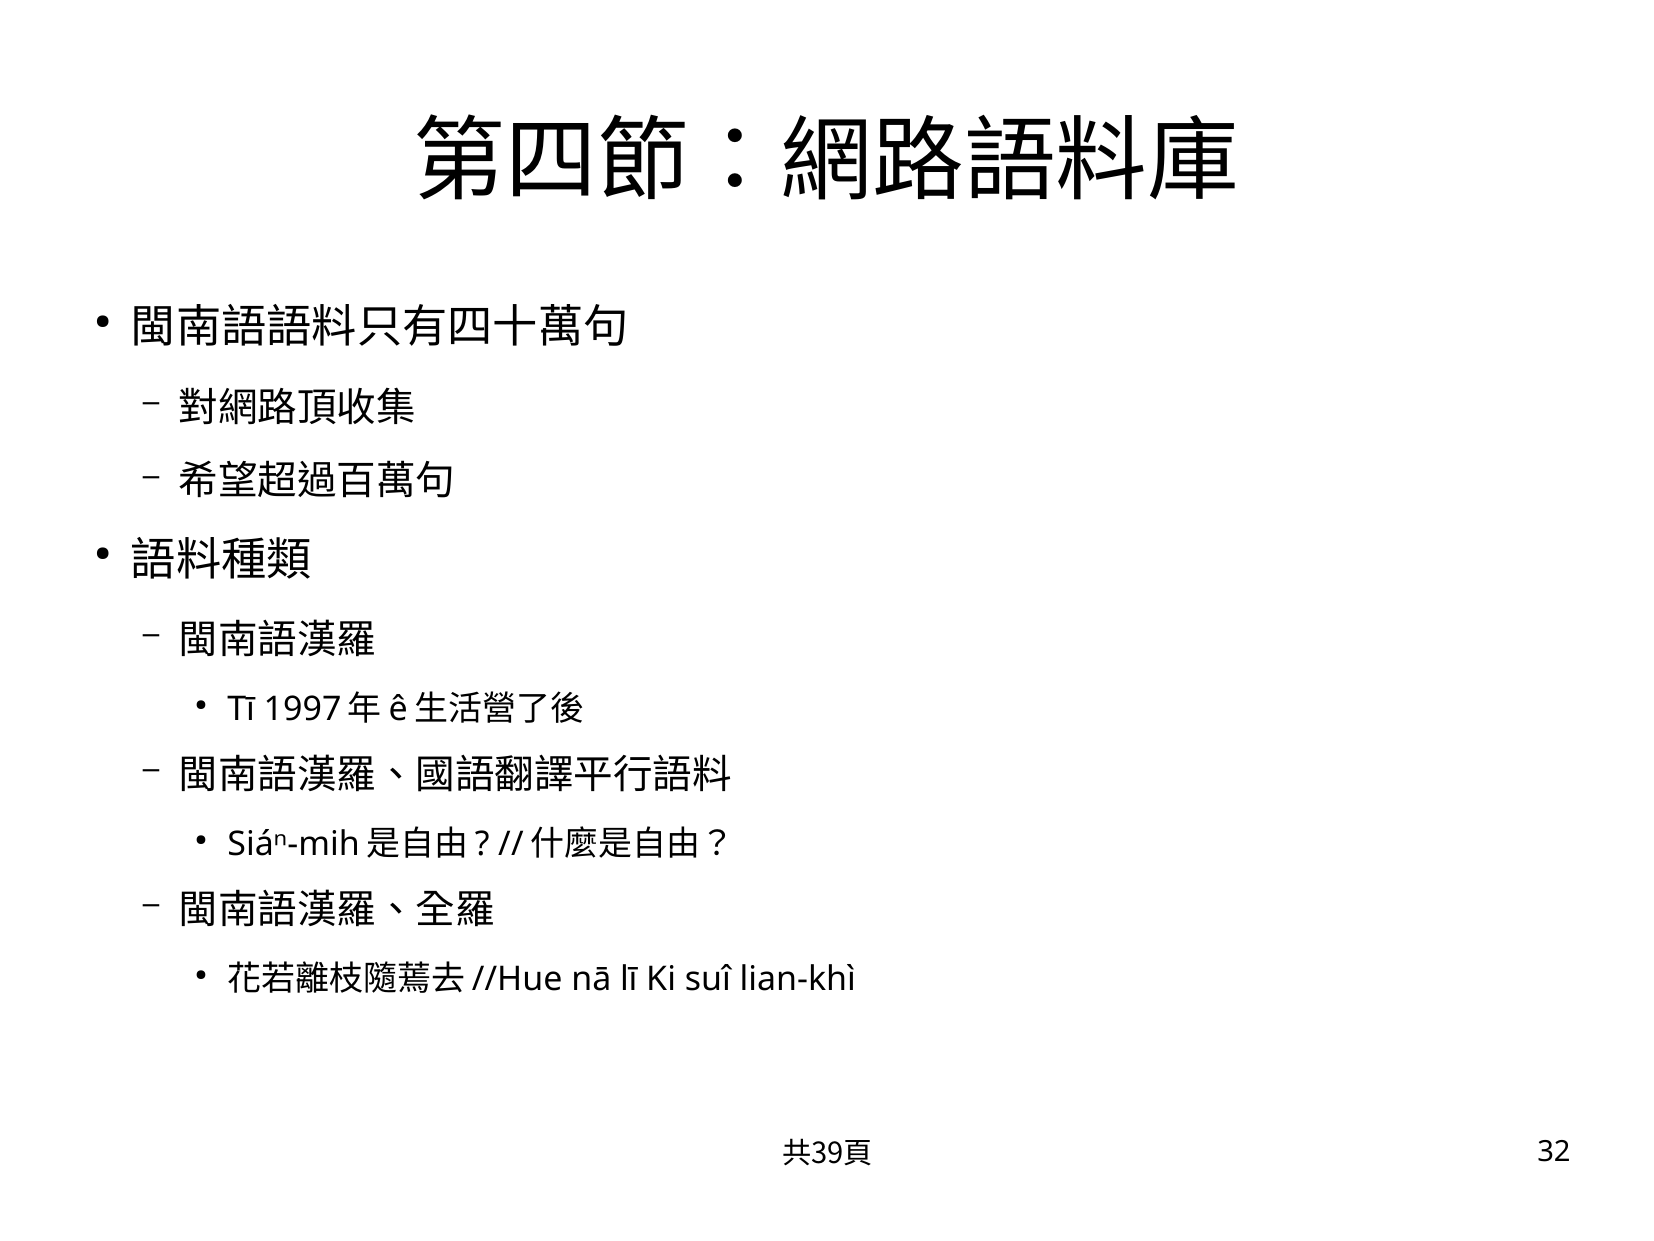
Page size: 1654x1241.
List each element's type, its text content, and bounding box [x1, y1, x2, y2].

list 閩南語語料只有四十萬句 對網路頂收集 希望超過百萬句 語料種類 閩南語漢羅 Tī 1997年ê生活營了後 閩南語漢羅、國語翻譯平行語料 Siáⁿ-mih是自由? //什麼是自由？ 閩南語漢羅、全羅 花若離枝隨蔫去//Hue nā lī Ki suî lian-khì [82, 290, 1538, 1010]
title 第四節：網路語料庫 [82, 49, 1571, 257]
